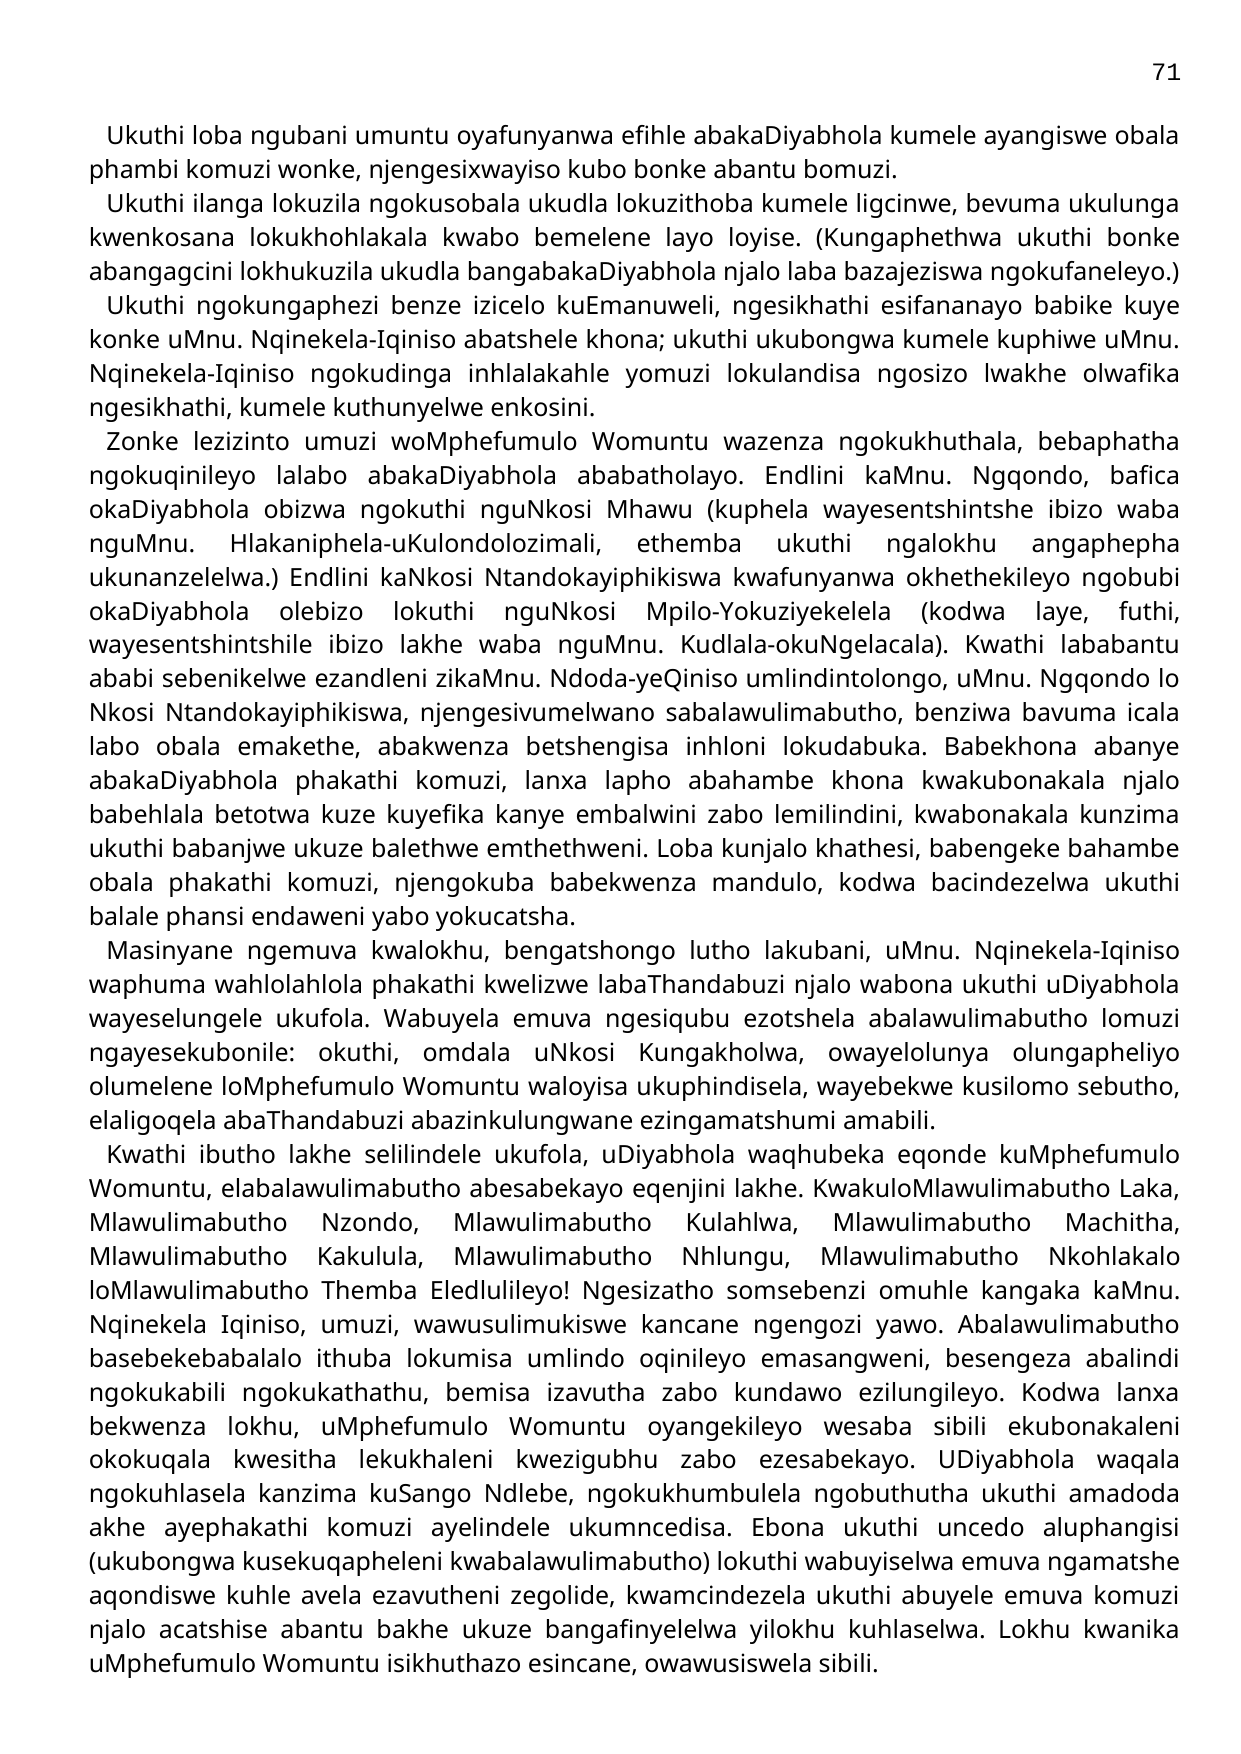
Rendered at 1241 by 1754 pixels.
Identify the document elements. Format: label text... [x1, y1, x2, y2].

text Ukuthi loba ngubani umuntu oyafunyanwa efihle abakaDiyabhola kumele ayangiswe obala phambi komuzi wonke, njengesixwayiso kubo bonke abantu bomuzi. [88, 118, 1181, 186]
text Masinyane ngemuva kwalokhu, bengatshongo lutho lakubani, uMnu. Nqinekela-Iqiniso waphuma wahlolahlola phakathi kwelizwe labaThandabuzi njalo wabona ukuthi uDiyabhola wayeselungele ukufola. Wabuyela emuva ngesiqubu ezotshela abalawulimabutho lomuzi ngayesekubonile: okuthi, omdala uNkosi Kungakholwa, owayelolunya olungapheliyo olumelene loMphefumulo Womuntu waloyisa ukuphindisela, wayebekwe kusilomo sebutho, elaligoqela abaThandabuzi abazinkulungwane ezingamatshumi amabili. [88, 933, 1181, 1137]
text Zonke lezizinto umuzi woMphefumulo Womuntu wazenza ngokukhuthala, bebaphatha ngokuqinileyo lalabo abakaDiyabhola ababatholayo. Endlini kaMnu. Ngqondo, bafica okaDiyabhola obizwa ngokuthi nguNkosi Mhawu (kuphela wayesentshintshe ibizo waba nguMnu. Hlakaniphela-uKulondolozimali, ethemba ukuthi ngalokhu angaphepha ukunanzelelwa.) Endlini kaNkosi Ntandokayiphikiswa kwafunyanwa okhethekileyo ngobubi okaDiyabhola olebizo lokuthi nguNkosi Mpilo-Yokuziyekelela (kodwa laye, futhi, wayesentshintshile ibizo lakhe waba nguMnu. Kudlala-okuNgelacala). Kwathi lababantu ababi sebenikelwe ezandleni zikaMnu. Ndoda-yeQiniso umlindintolongo, uMnu. Ngqondo lo Nkosi Ntandokayiphikiswa, njengesivumelwano sabalawulimabutho, benziwa bavuma icala labo obala emakethe, abakwenza betshengisa inhloni lokudabuka. Babekhona abanye abakaDiyabhola phakathi komuzi, lanxa lapho abahambe khona kwakubonakala njalo babehlala betotwa kuze kuyefika kanye embalwini zabo lemilindini, kwabonakala kunzima ukuthi babanjwe ukuze balethwe emthethweni. Loba kunjalo khathesi, babengeke bahambe obala phakathi komuzi, njengokuba babekwenza mandulo, kodwa bacindezelwa ukuthi balale phansi endaweni yabo yokucatsha. [88, 424, 1181, 933]
text Ukuthi ngokungaphezi benze izicelo kuEmanuweli, ngesikhathi esifananayo babike kuye konke uMnu. Nqinekela-Iqiniso abatshele khona; ukuthi ukubongwa kumele kuphiwe uMnu. Nqinekela-Iqiniso ngokudinga inhlalakahle yomuzi lokulandisa ngosizo lwakhe olwafika ngesikhathi, kumele kuthunyelwe enkosini. [88, 288, 1181, 424]
text Ukuthi ilanga lokuzila ngokusobala ukudla lokuzithoba kumele ligcinwe, bevuma ukulunga kwenkosana lokukhohlakala kwabo bemelene layo loyise. (Kungaphethwa ukuthi bonke abangagcini lokhukuzila ukudla bangabakaDiyabhola njalo laba bazajeziswa ngokufaneleyo.) [88, 186, 1181, 288]
text Kwathi ibutho lakhe selilindele ukufola, uDiyabhola waqhubeka eqonde kuMphefumulo Womuntu, elabalawulimabutho abesabekayo eqenjini lakhe. KwakuloMlawulimabutho Laka, Mlawulimabutho Nzondo, Mlawulimabutho Kulahlwa, Mlawulimabutho Machitha, Mlawulimabutho Kakulula, Mlawulimabutho Nhlungu, Mlawulimabutho Nkohlakalo loMlawulimabutho Themba Eledlulileyo! Ngesizatho somsebenzi omuhle kangaka kaMnu. Nqinekela Iqiniso, umuzi, wawusulimukiswe kancane ngengozi yawo. Abalawulimabutho basebekebabalalo ithuba lokumisa umlindo oqinileyo emasangweni, besengeza abalindi ngokukabili ngokukathathu, bemisa izavutha zabo kundawo ezilungileyo. Kodwa lanxa bekwenza lokhu, uMphefumulo Womuntu oyangekileyo wesaba sibili ekubonakaleni okokuqala kwesitha lekukhaleni kwezigubhu zabo ezesabekayo. UDiyabhola waqala ngokuhlasela kanzima kuSango Ndlebe, ngokukhumbulela ngobuthutha ukuthi amadoda akhe ayephakathi komuzi ayelindele ukumncedisa. Ebona ukuthi uncedo aluphangisi (ukubongwa kusekuqapheleni kwabalawulimabutho) lokuthi wabuyiselwa emuva ngamatshe aqondiswe kuhle avela ezavutheni zegolide, kwamcindezela ukuthi abuyele emuva komuzi njalo acatshise abantu bakhe ukuze bangafinyelelwa yilokhu kuhlaselwa. Lokhu kwanika uMphefumulo Womuntu isikhuthazo esincane, owawusiswela sibili. [88, 1137, 1181, 1680]
